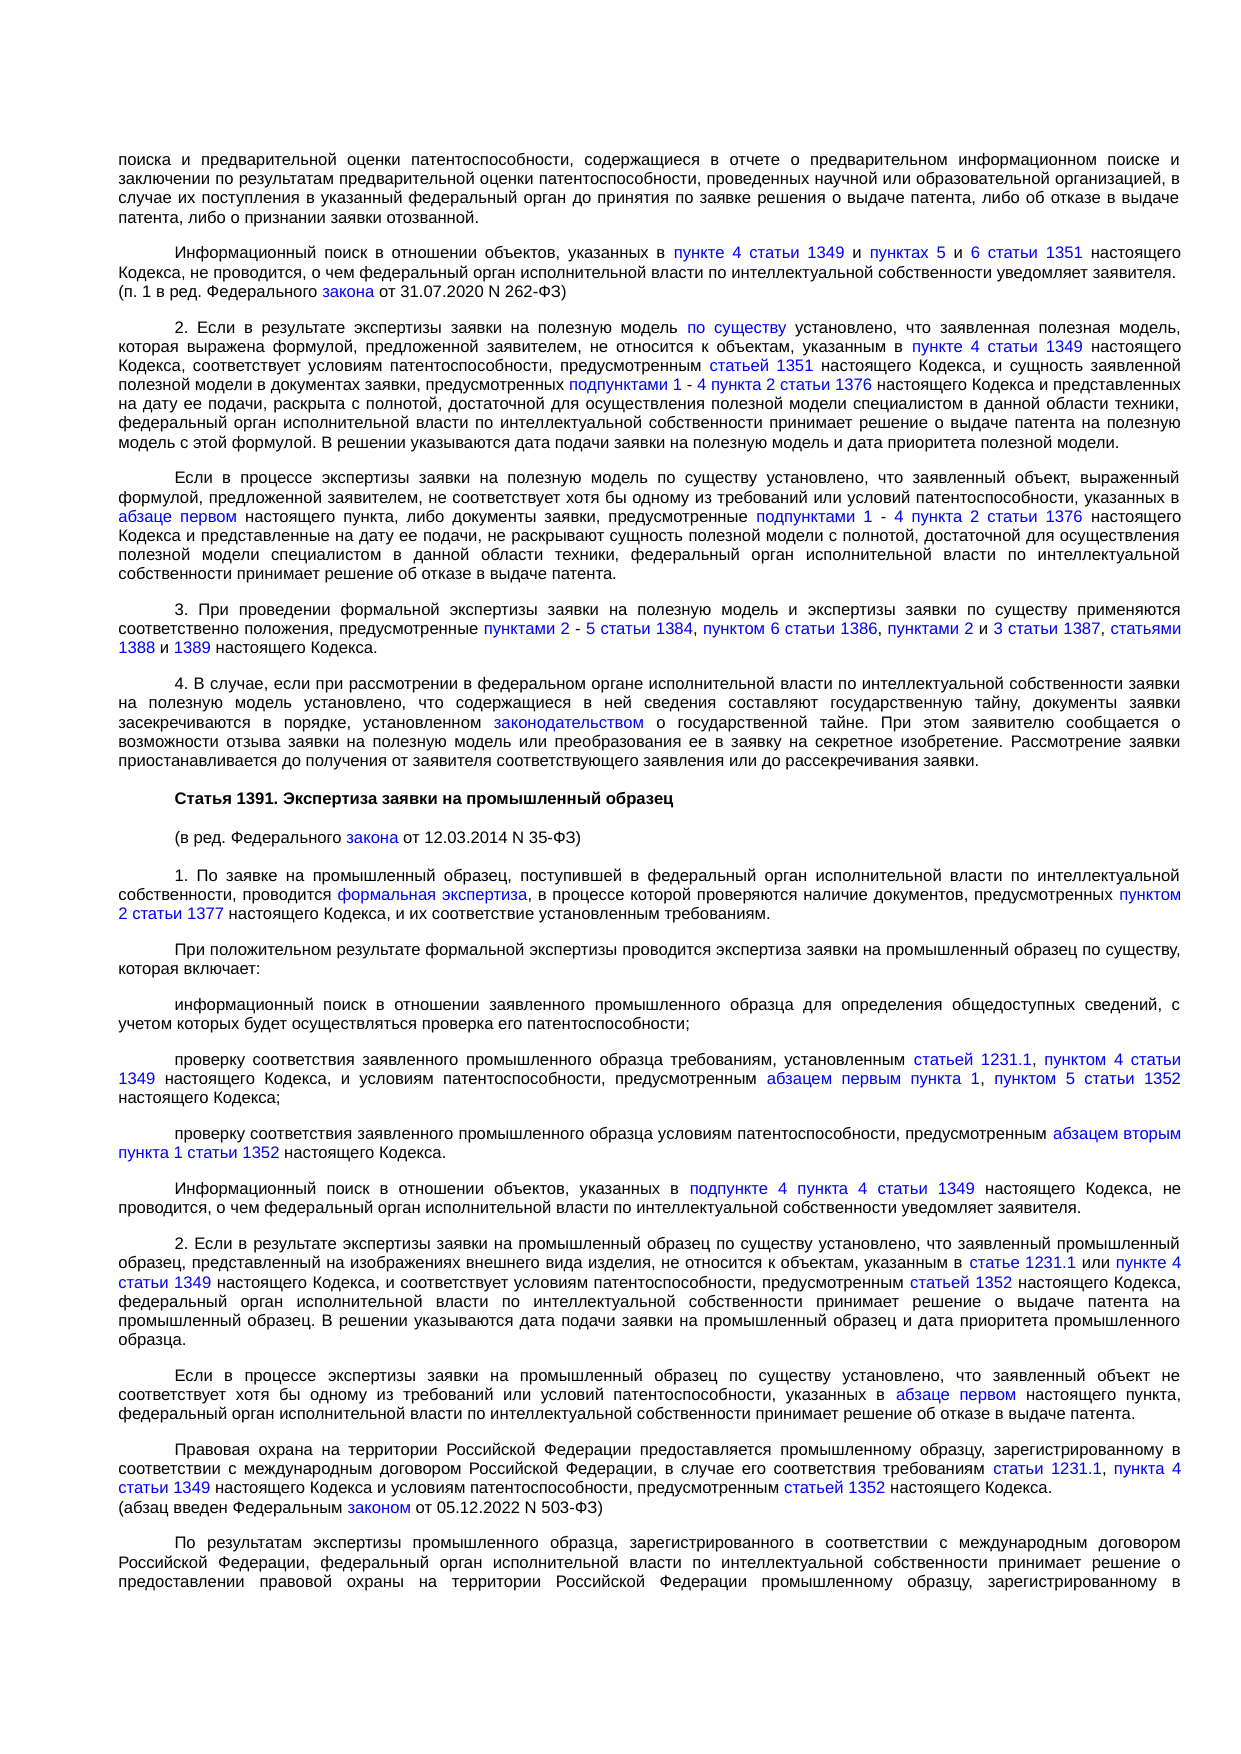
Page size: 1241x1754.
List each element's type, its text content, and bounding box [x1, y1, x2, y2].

text 2. Если в результате экспертизы заявки на промышленный образец по существу установлено, что заявленный промышленный образец, представленный на изображениях внешнего вида изделия, не относится к объектам, указанным в статье 1231.1 или пункте 4 статьи 1349 настоящего Кодекса, и соответствует условиям патентоспособности, предусмотренным статьей 1352 настоящего Кодекса, федеральный орган исполнительной власти по интеллектуальной собственности принимает решение о выдаче патента на промышленный образец. В решении указываются дата подачи заявки на промышленный образец и дата приоритета промышленного образца. [118, 1234, 1181, 1349]
text проверку соответствия заявленного промышленного образца требованиям, установленным статьей 1231.1, пунктом 4 статьи 1349 настоящего Кодекса, и условиям патентоспособности, предусмотренным абзацем первым пункта 1, пунктом 5 статьи 1352 настоящего Кодекса; [118, 1050, 1181, 1107]
text По результатам экспертизы промышленного образца, зарегистрированного в соответствии с международным договором Российской Федерации, федеральный орган исполнительной власти по интеллектуальной собственности принимает решение о предоставлении правовой охраны на территории Российской Федерации промышленному образцу, зарегистрированному в [118, 1533, 1181, 1591]
text 4. В случае, если при рассмотрении в федеральном органе исполнительной власти по интеллектуальной собственности заявки на полезную модель установлено, что содержащиеся в ней сведения составляют государственную тайну, документы заявки засекречиваются в порядке, установленном законодательством о государственной тайне. При этом заявителю сообщается о возможности отзыва заявки на полезную модель или преобразования ее в заявку на секретное изобретение. Рассмотрение заявки приостанавливается до получения от заявителя соответствующего заявления или до рассекречивания заявки. [118, 674, 1181, 770]
text Если в процессе экспертизы заявки на промышленный образец по существу установлено, что заявленный объект не соответствует хотя бы одному из требований или условий патентоспособности, указанных в абзаце первом настоящего пункта, федеральный орган исполнительной власти по интеллектуальной собственности принимает решение об отказе в выдаче патента. [118, 1366, 1181, 1423]
text (абзац введен Федеральным законом от 05.12.2022 N 503-ФЗ) [118, 1497, 1181, 1517]
text информационный поиск в отношении заявленного промышленного образца для определения общедоступных сведений, с учетом которых будет осуществляться проверка его патентоспособности; [118, 995, 1181, 1033]
text поиска и предварительной оценки патентоспособности, содержащиеся в отчете о предварительном информационном поиске и заключении по результатам предварительной оценки патентоспособности, проведенных научной или образовательной организацией, в случае их поступления в указанный федеральный орган до принятия по заявке решения о выдаче патента, либо об отказе в выдаче патента, либо о признании заявки отозванной. [118, 150, 1181, 227]
text При положительном результате формальной экспертизы проводится экспертиза заявки на промышленный образец по существу, которая включает: [118, 940, 1181, 978]
text Правовая охрана на территории Российской Федерации предоставляется промышленному образцу, зарегистрированному в соответствии с международным договором Российской Федерации, в случае его соответствия требованиям статьи 1231.1, пункта 4 статьи 1349 настоящего Кодекса и условиям патентоспособности, предусмотренным статьей 1352 настоящего Кодекса. [118, 1440, 1181, 1497]
text 2. Если в результате экспертизы заявки на полезную модель по существу установлено, что заявленная полезная модель, которая выражена формулой, предложенной заявителем, не относится к объектам, указанным в пункте 4 статьи 1349 настоящего Кодекса, соответствует условиям патентоспособности, предусмотренным статьей 1351 настоящего Кодекса, и сущность заявленной полезной модели в документах заявки, предусмотренных подпунктами 1 - 4 пункта 2 статьи 1376 настоящего Кодекса и представленных на дату ее подачи, раскрыта с полнотой, достаточной для осуществления полезной модели специалистом в данной области техники, федеральный орган исполнительной власти по интеллектуальной собственности принимает решение о выдаче патента на полезную модель с этой формулой. В решении указываются дата подачи заявки на полезную модель и дата приоритета полезной модели. [118, 317, 1181, 452]
text Информационный поиск в отношении объектов, указанных в пункте 4 статьи 1349 и пунктах 5 и 6 статьи 1351 настоящего Кодекса, не проводится, о чем федеральный орган исполнительной власти по интеллектуальной собственности уведомляет заявителя. [118, 243, 1181, 282]
text Если в процессе экспертизы заявки на полезную модель по существу установлено, что заявленный объект, выраженный формулой, предложенной заявителем, не соответствует хотя бы одному из требований или условий патентоспособности, указанных в абзаце первом настоящего пункта, либо документы заявки, предусмотренные подпунктами 1 - 4 пункта 2 статьи 1376 настоящего Кодекса и представленные на дату ее подачи, не раскрывают сущность полезной модели с полнотой, достаточной для осуществления полезной модели специалистом в данной области техники, федеральный орган исполнительной власти по интеллектуальной собственности принимает решение об отказе в выдаче патента. [118, 468, 1181, 583]
text 1. По заявке на промышленный образец, поступившей в федеральный орган исполнительной власти по интеллектуальной собственности, проводится формальная экспертиза, в процессе которой проверяются наличие документов, предусмотренных пунктом 2 статьи 1377 настоящего Кодекса, и их соответствие установленным требованиям. [118, 866, 1181, 923]
text (п. 1 в ред. Федерального закона от 31.07.2020 N 262-ФЗ) [118, 282, 1181, 301]
text (в ред. Федерального закона от 12.03.2014 N 35-ФЗ) [118, 827, 1181, 847]
text 3. При проведении формальной экспертизы заявки на полезную модель и экспертизы заявки по существу применяются соответственно положения, предусмотренные пунктами 2 - 5 статьи 1384, пунктом 6 статьи 1386, пунктами 2 и 3 статьи 1387, статьями 1388 и 1389 настоящего Кодекса. [118, 600, 1181, 657]
text Информационный поиск в отношении объектов, указанных в подпункте 4 пункта 4 статьи 1349 настоящего Кодекса, не проводится, о чем федеральный орган исполнительной власти по интеллектуальной собственности уведомляет заявителя. [118, 1179, 1181, 1217]
text проверку соответствия заявленного промышленного образца условиям патентоспособности, предусмотренным абзацем вторым пункта 1 статьи 1352 настоящего Кодекса. [118, 1124, 1181, 1162]
subtitle Статья 1391. Экспертиза заявки на промышленный образец [118, 789, 1181, 808]
